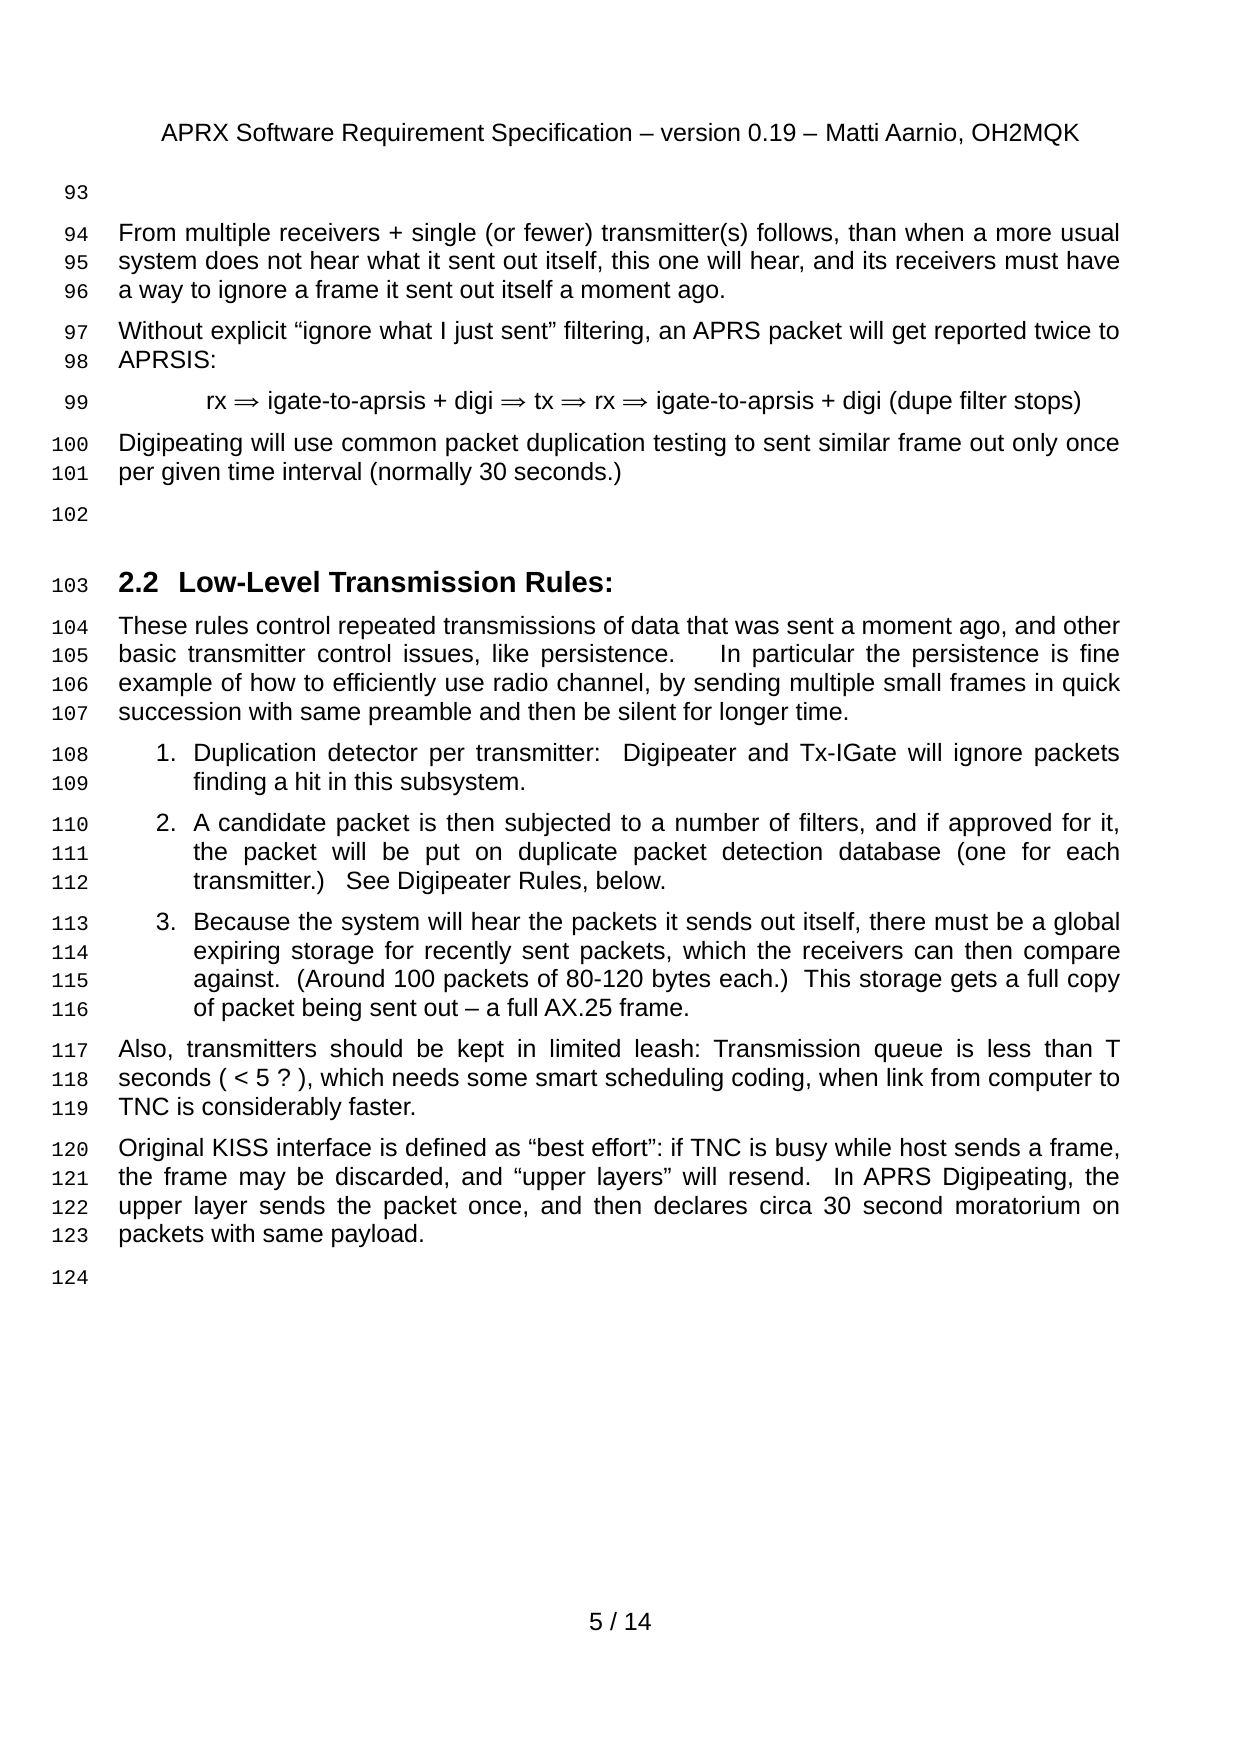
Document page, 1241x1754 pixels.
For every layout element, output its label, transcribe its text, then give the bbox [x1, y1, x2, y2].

text Original KISS interface is defined as “best effort”: if TNC is busy while host sends a frame, the frame may be discarded, and “upper layers” will resend. In APRS Digipeating, the upper layer sends the packet once, and then declares circa 30 second moratorium on packets with same payload. [118, 1133, 1122, 1248]
text Also, transmitters should be kept in limited leash: Transmission queue is less than T seconds ( < 5 ? ), which needs some smart scheduling coding, when link from computer to TNC is considerably faster. [118, 1034, 1122, 1121]
text rx ⇒ igate-to-aprsis + digi ⇒ tx ⇒ rx ⇒ igate-to-aprsis + digi (dupe filter stops) [118, 386, 1122, 416]
text These rules control repeated transmissions of data that was sent a moment ago, and other basic transmitter control issues, like persistence. In particular the persistence is fine example of how to efficiently use radio channel, by sending multiple small frames in quick succession with same preamble and then be silent for longer time. [118, 611, 1122, 726]
text From multiple receivers + single (or fewer) transmitter(s) follows, than when a more usual system does not hear what it sent out itself, this one will hear, and its receivers must have a way to ignore a frame it sent out itself a moment ago. [118, 218, 1122, 304]
subtitle Low-Level Transmission Rules: [118, 565, 1122, 598]
text Digipeating will use common packet duplication testing to sent similar frame out only once per given time interval (normally 30 seconds.) [118, 428, 1122, 486]
list A candidate packet is then subjected to a number of filters, and if approved for it, the packet will be put on duplicate packet detection database (one for each transmitter.) See Digipeater Rules, below. [156, 808, 1122, 894]
list Duplication detector per transmitter: Digipeater and Tx-IGate will ignore packets finding a hit in this subsystem. [156, 738, 1122, 796]
text Without explicit “ignore what I just sent” filtering, an APRS packet will get reported twice to APRSIS: [118, 316, 1122, 374]
list Because the system will hear the packets it sends out itself, there must be a global expiring storage for recently sent packets, which the receivers can then compare against. (Around 100 packets of 80-120 bytes each.) This storage gets a full copy of packet being sent out – a full AX.25 frame. [156, 907, 1122, 1022]
